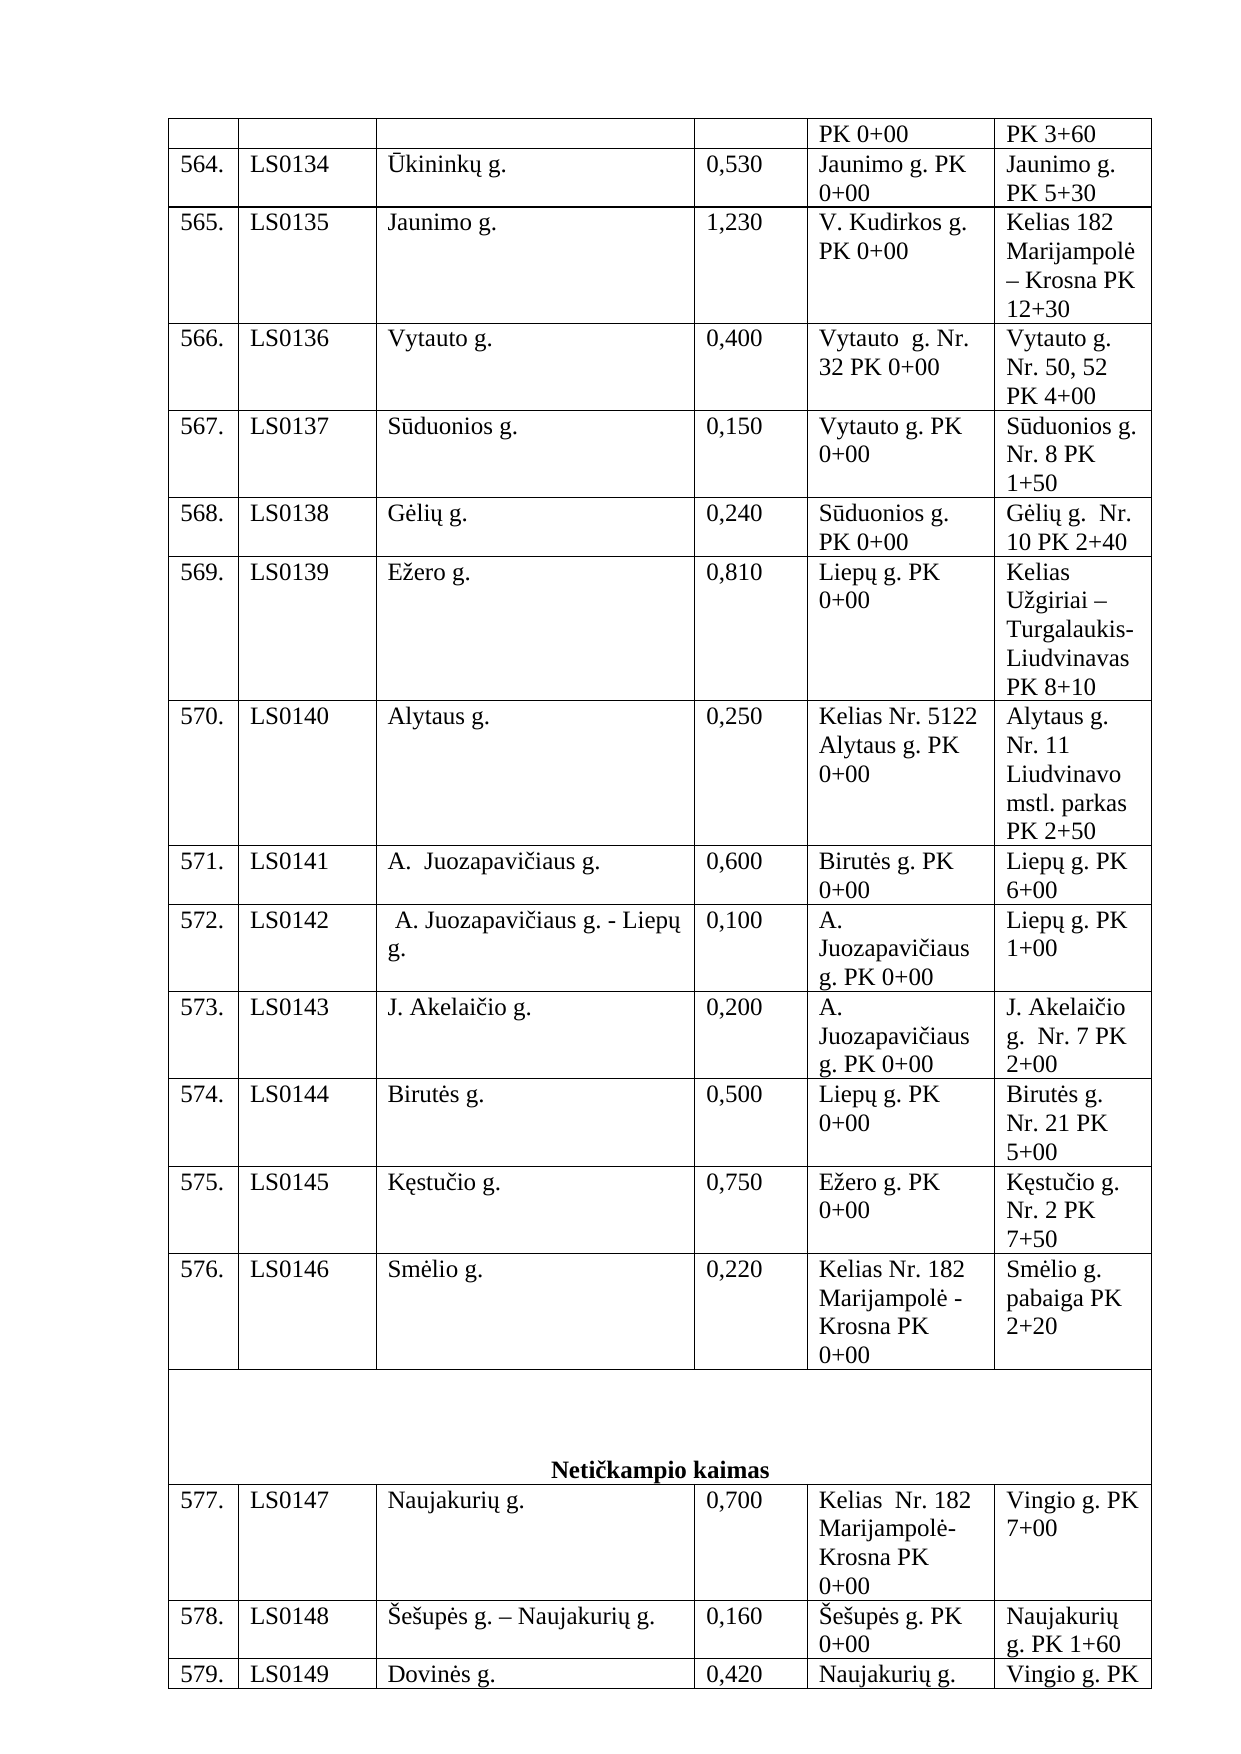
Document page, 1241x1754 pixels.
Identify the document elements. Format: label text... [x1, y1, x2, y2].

table_cell Vytauto g. Nr. 32 PK 0+00 [808, 324, 994, 410]
table_cell A. Juozapavičiaus g. [377, 846, 694, 904]
table_cell Gėlių g. Nr. 10 PK 2+40 [995, 498, 1151, 556]
table_cell A. Juozapavičiaus g. PK 0+00 [808, 905, 994, 991]
table_cell 568. [169, 498, 238, 556]
table_cell Ūkininkų g. [377, 149, 694, 206]
table_cell 567. [169, 411, 238, 497]
table_cell LS0148 [239, 1601, 376, 1658]
table_cell Liepų g. PK 6+00 [995, 846, 1151, 904]
table_cell Liepų g. PK 1+00 [995, 905, 1151, 991]
table_cell 0,150 [695, 411, 807, 497]
table_cell 0,750 [695, 1167, 807, 1253]
table_cell Naujakurių g. [808, 1659, 994, 1688]
table_cell 572. [169, 905, 238, 991]
table_cell Jaunimo g. PK 5+30 [995, 149, 1151, 206]
table_cell 0,250 [695, 701, 807, 845]
table_cell [239, 119, 376, 148]
table_cell LS0142 [239, 905, 376, 991]
table_cell Alytaus g. Nr. 11 Liudvinavo mstl. parkas PK 2+50 [995, 701, 1151, 845]
table_cell Gėlių g. [377, 498, 694, 556]
table_cell 577. [169, 1485, 238, 1600]
table_cell PK 0+00 [808, 119, 994, 148]
table_cell LS0140 [239, 701, 376, 845]
table_cell LS0143 [239, 992, 376, 1078]
table_cell Kęstučio g. [377, 1167, 694, 1253]
table_cell LS0134 [239, 149, 376, 206]
table_cell Kelias 182 Marijampolė – Krosna PK 12+30 [995, 208, 1151, 322]
table_cell J. Akelaičio g. [377, 992, 694, 1078]
table_cell LS0136 [239, 324, 376, 410]
table_cell 0,530 [695, 149, 807, 206]
table_cell 570. [169, 701, 238, 845]
table_cell Liepų g. PK 0+00 [808, 1079, 994, 1166]
table_cell Kelias Nr. 182 Marijampolė - Krosna PK 0+00 [808, 1254, 994, 1369]
table_cell Kelias Užgiriai –Turgalaukis-Liudvinavas PK 8+10 [995, 557, 1151, 700]
table_cell Sūduonios g. [377, 411, 694, 497]
table_cell 575. [169, 1167, 238, 1253]
table_cell LS0146 [239, 1254, 376, 1369]
table_cell LS0144 [239, 1079, 376, 1166]
table_cell J. Akelaičio g. Nr. 7 PK 2+00 [995, 992, 1151, 1078]
table_cell 578. [169, 1601, 238, 1658]
table_cell 0,160 [695, 1601, 807, 1658]
table_cell Ežero g. PK 0+00 [808, 1167, 994, 1253]
table_cell [377, 119, 694, 148]
table_cell 566. [169, 324, 238, 410]
table_cell 565. [169, 208, 238, 322]
table_cell [695, 119, 807, 148]
table_cell 0,240 [695, 498, 807, 556]
table_cell LS0139 [239, 557, 376, 700]
table_cell LS0138 [239, 498, 376, 556]
table_cell 574. [169, 1079, 238, 1166]
table_cell Liepų g. PK 0+00 [808, 557, 994, 700]
table_cell Birutės g. Nr. 21 PK 5+00 [995, 1079, 1151, 1166]
table_cell Kelias Nr. 5122 Alytaus g. PK 0+00 [808, 701, 994, 845]
table_cell Vingio g. PK 7+00 [995, 1485, 1151, 1600]
table_cell LS0147 [239, 1485, 376, 1600]
table_cell LS0141 [239, 846, 376, 904]
table_cell LS0135 [239, 208, 376, 322]
table_cell Birutės g. PK 0+00 [808, 846, 994, 904]
table_cell Birutės g. [377, 1079, 694, 1166]
table_cell 0,200 [695, 992, 807, 1078]
table_cell PK 3+60 [995, 119, 1151, 148]
table_cell Šešupės g. – Naujakurių g. [377, 1601, 694, 1658]
table_cell Vytauto g. PK 0+00 [808, 411, 994, 497]
table_cell Sūduonios g. Nr. 8 PK 1+50 [995, 411, 1151, 497]
table_cell Kelias Nr. 182 Marijampolė- Krosna PK 0+00 [808, 1485, 994, 1600]
table_cell 0,220 [695, 1254, 807, 1369]
table_cell 579. [169, 1659, 238, 1688]
table_cell 569. [169, 557, 238, 700]
table_cell Jaunimo g. PK 0+00 [808, 149, 994, 206]
table_cell V. Kudirkos g. PK 0+00 [808, 208, 994, 322]
table_cell 0,100 [695, 905, 807, 991]
table_cell 0,810 [695, 557, 807, 700]
table_cell Šešupės g. PK 0+00 [808, 1601, 994, 1658]
table_cell Naujakurių g. PK 1+60 [995, 1601, 1151, 1658]
table_cell 0,400 [695, 324, 807, 410]
table_cell [169, 119, 238, 148]
table_cell Smėlio g. [377, 1254, 694, 1369]
table_cell Vytauto g. [377, 324, 694, 410]
table_cell Naujakurių g. [377, 1485, 694, 1600]
table_cell Smėlio g. pabaiga PK 2+20 [995, 1254, 1151, 1369]
table_cell 0,500 [695, 1079, 807, 1166]
table_cell LS0137 [239, 411, 376, 497]
table_cell 573. [169, 992, 238, 1078]
table_cell Netičkampio kaimas [169, 1370, 1151, 1484]
table_cell 0,420 [695, 1659, 807, 1688]
table_cell 0,600 [695, 846, 807, 904]
table_cell 571. [169, 846, 238, 904]
table_cell Ežero g. [377, 557, 694, 700]
table_cell Dovinės g. [377, 1659, 694, 1688]
table_cell Vingio g. PK [995, 1659, 1151, 1688]
table_cell 1,230 [695, 208, 807, 322]
table_cell 0,700 [695, 1485, 807, 1600]
table_cell A. Juozapavičiaus g. - Liepų g. [377, 905, 694, 991]
table_cell Vytauto g. Nr. 50, 52 PK 4+00 [995, 324, 1151, 410]
table_cell LS0149 [239, 1659, 376, 1688]
table_cell Alytaus g. [377, 701, 694, 845]
table_cell Sūduonios g. PK 0+00 [808, 498, 994, 556]
table_cell Jaunimo g. [377, 208, 694, 322]
table_cell LS0145 [239, 1167, 376, 1253]
table_cell Kęstučio g. Nr. 2 PK 7+50 [995, 1167, 1151, 1253]
table_cell A. Juozapavičiaus g. PK 0+00 [808, 992, 994, 1078]
table_cell 576. [169, 1254, 238, 1369]
table_cell 564. [169, 149, 238, 206]
